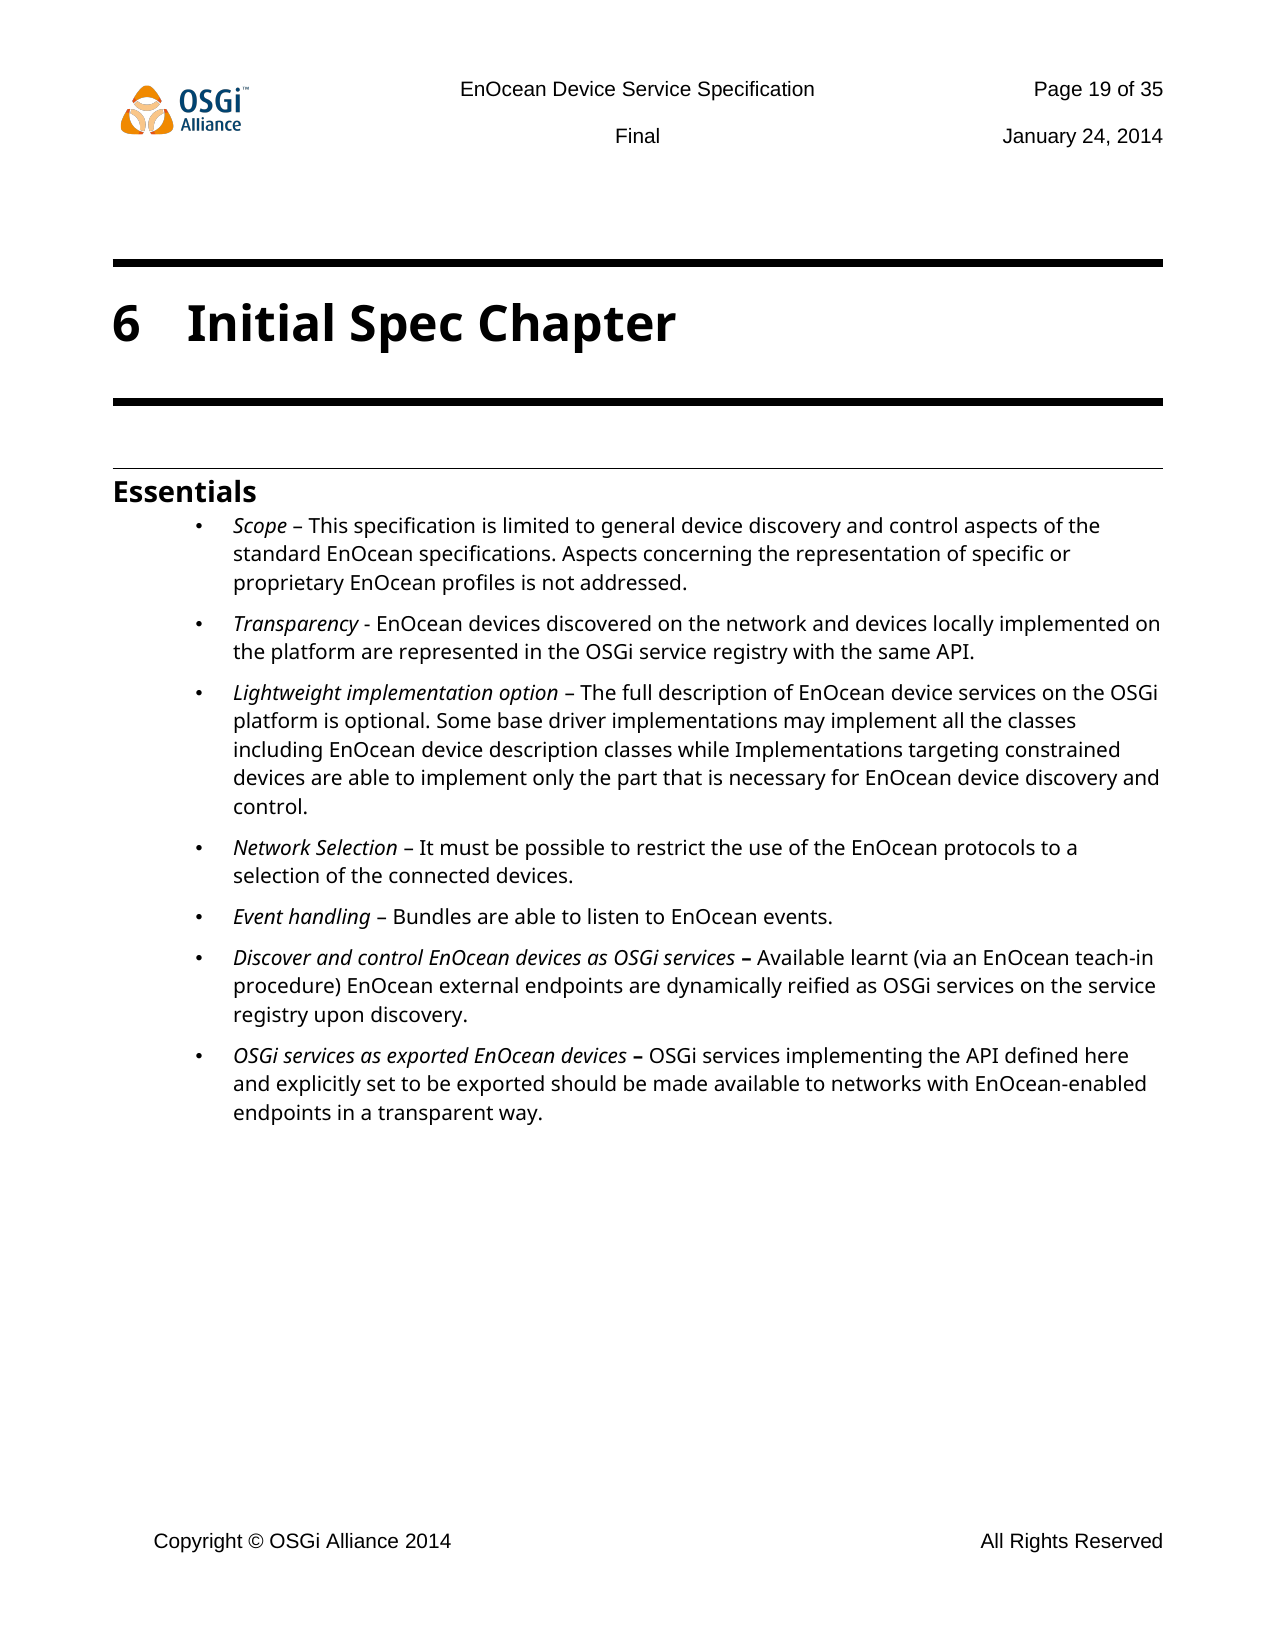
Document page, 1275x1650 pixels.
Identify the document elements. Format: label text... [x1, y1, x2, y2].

list Lightweight implementation option – The full description of EnOcean device services on the OSGi platform is optional. Some base driver implementations may implement all the classes including EnOcean device description classes while Implementations targeting constrained devices are able to implement only the part that is necessary for EnOcean device discovery and control. [195, 678, 1163, 820]
list OSGi services as exported EnOcean devices – OSGi services implementing the API defined here and explicitly set to be exported should be made available to networks with EnOcean-enabled endpoints in a transparent way. [195, 1041, 1163, 1126]
picture [113, 78, 257, 142]
subtitle Essentials [112, 469, 1163, 511]
list Event handling – Bundles are able to listen to EnOcean events. [195, 902, 1163, 931]
subtitle Initial Spec Chapter [112, 260, 1163, 406]
list Transparency - EnOcean devices discovered on the network and devices locally implemented on the platform are represented in the OSGi service registry with the same API. [195, 609, 1163, 666]
list Discover and control EnOcean devices as OSGi services – Available learnt (via an EnOcean teach-in procedure) EnOcean external endpoints are dynamically reified as OSGi services on the service registry upon discovery. [195, 943, 1163, 1028]
list Scope – This specification is limited to general device discovery and control aspects of the standard EnOcean specifications. Aspects concerning the representation of specific or proprietary EnOcean profiles is not addressed. [195, 511, 1163, 596]
list Network Selection – It must be possible to restrict the use of the EnOcean protocols to a selection of the connected devices. [195, 833, 1163, 889]
